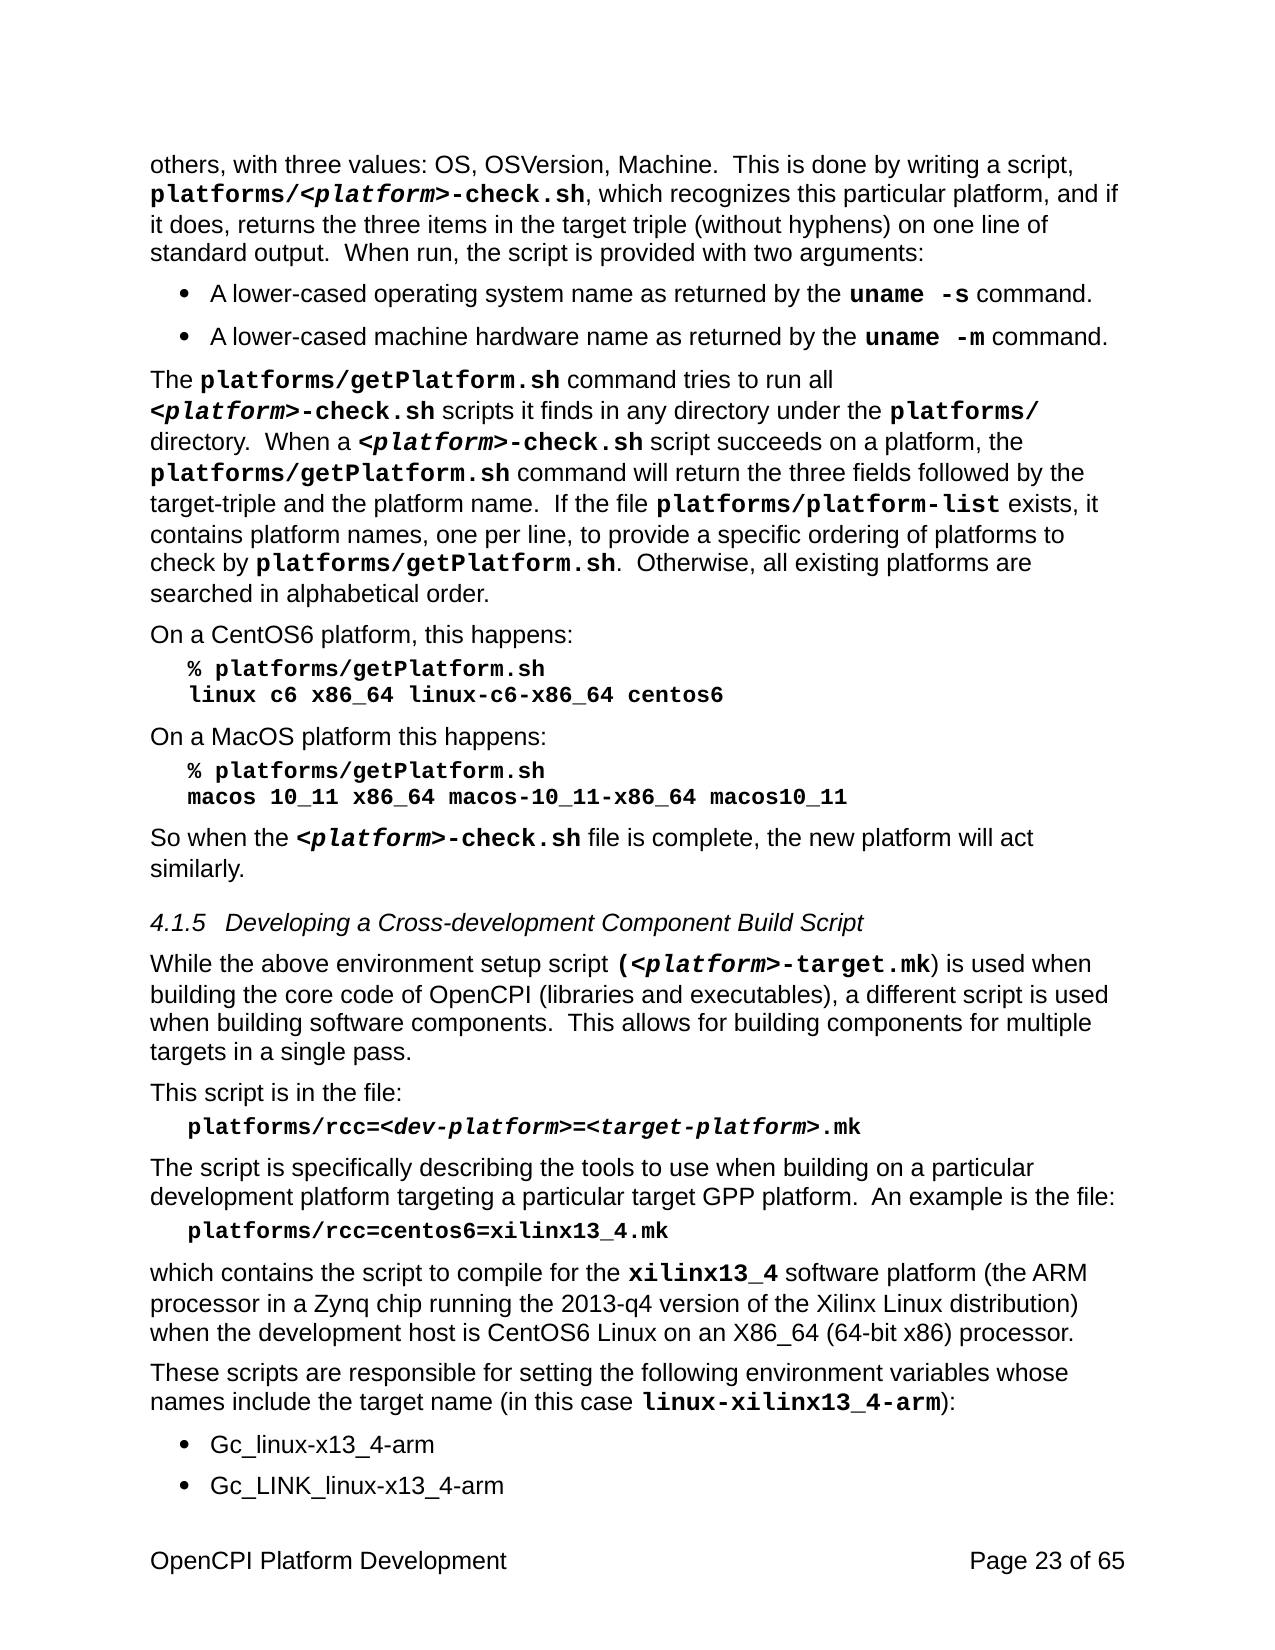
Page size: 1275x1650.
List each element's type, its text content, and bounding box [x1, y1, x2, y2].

text % platforms/getPlatform.sh linux c6 x86_64 linux-c6-x86_64 centos6 [187, 658, 1125, 710]
subtitle Developing a Cross-development Component Build Script [150, 908, 1125, 937]
list A lower-cased operating system name as returned by the uname -s command. [180, 279, 1125, 310]
text While the above environment setup script (<platform>-target.mk) is used when building the core code of OpenCPI (libraries and executables), a different script is used when building software components. This allows for building components for multiple targets in a single pass. [150, 949, 1125, 1066]
text which contains the script to compile for the xilinx13_4 software platform (the ARM processor in a Zynq chip running the 2013-q4 version of the Xilinx Linux distribution) when the development host is CentOS6 Linux on an X86_64 (64-bit x86) processor. [150, 1258, 1125, 1346]
list Gc_linux-x13_4-arm [180, 1430, 1125, 1459]
text So when the <platform>-check.sh file is complete, the new platform will act similarly. [150, 823, 1125, 883]
list A lower-cased machine hardware name as returned by the uname -m command. [180, 322, 1125, 353]
text % platforms/getPlatform.sh macos 10_11 x86_64 macos-10_11-x86_64 macos10_11 [187, 759, 1125, 811]
text The platforms/getPlatform.sh command tries to run all <platform>-check.sh scripts it finds in any directory under the platforms/ directory. When a <platform>-check.sh script succeeds on a platform, the platforms/getPlatform.sh command will return the three fields followed by the target-triple and the platform name. If the file platforms/platform-list exists, it contains platform names, one per line, to provide a specific ordering of platforms to check by platforms/getPlatform.sh. Otherwise, all existing platforms are searched in alphabetical order. [150, 365, 1125, 608]
text This script is in the file: [150, 1078, 1125, 1107]
text The script is specifically describing the tools to use when building on a particular development platform targeting a particular target GPP platform. An example is the file: [150, 1153, 1125, 1211]
text On a MacOS platform this happens: [150, 722, 1125, 750]
text These scripts are responsible for setting the following environment variables whose names include the target name (in this case linux-xilinx13_4-arm): [150, 1358, 1125, 1418]
text others, with three values: OS, OSVersion, Machine. This is done by writing a script, platforms/<platform>-check.sh, which recognizes this particular platform, and if it does, returns the three items in the target triple (without hyphens) on one line of standard output. When run, the script is provided with two arguments: [150, 150, 1125, 267]
text platforms/rcc=<dev-platform>=<target-platform>.mk [187, 1116, 1125, 1141]
text platforms/rcc=centos6=xilinx13_4.mk [187, 1220, 1125, 1246]
text On a CentOS6 platform, this happens: [150, 620, 1125, 649]
list Gc_LINK_linux-x13_4-arm [180, 1471, 1125, 1499]
